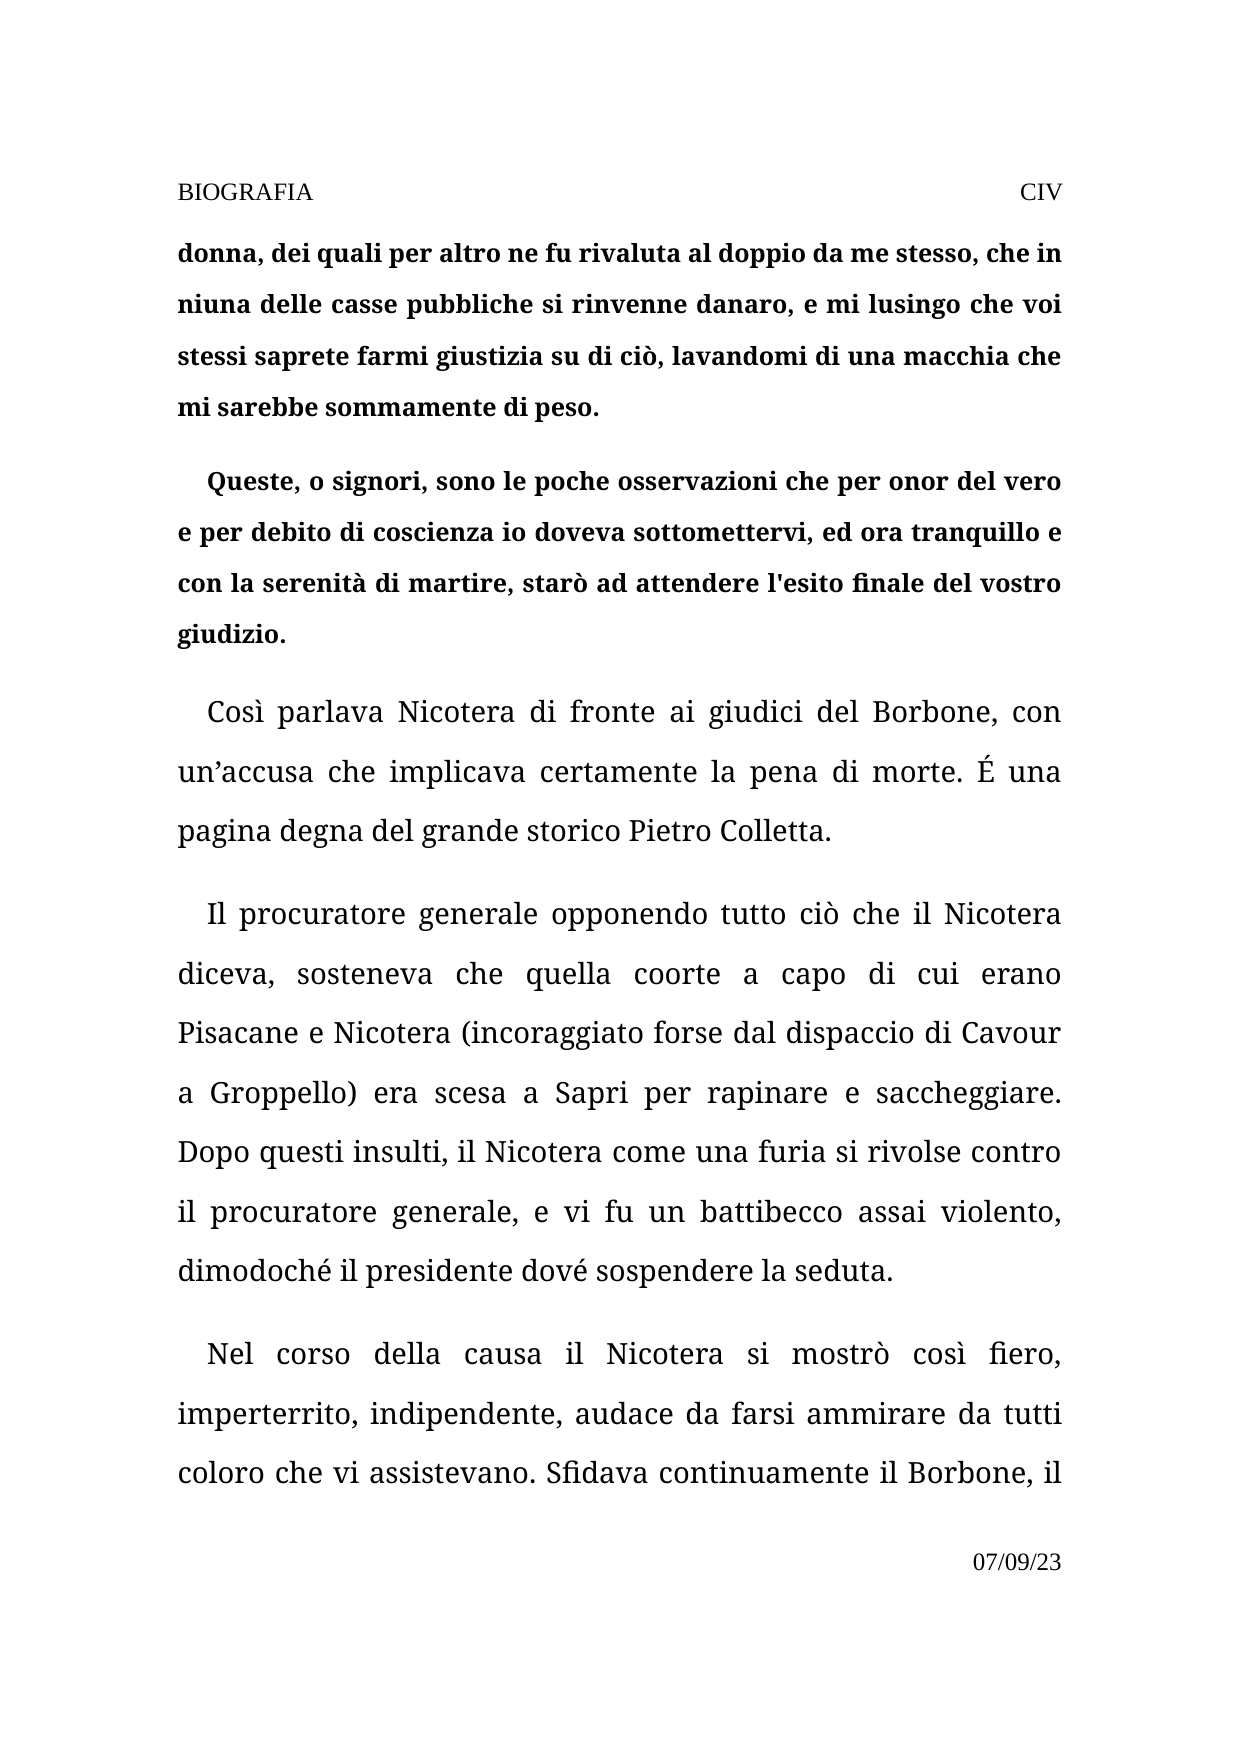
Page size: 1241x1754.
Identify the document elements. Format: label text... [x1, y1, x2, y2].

text Il procuratore generale opponendo tutto ciò che il Nicotera diceva, sosteneva che quella coorte a capo di cui erano Pisacane e Nicotera (incoraggiato forse dal dispaccio di Cavour a Groppello) era scesa a Sapri per rapinare e saccheggiare. Dopo questi insulti, il Nicotera come una furia si rivolse contro il procuratore generale, e vi fu un battibecco assai violento, dimodoché il presidente dové sospendere la seduta. [177, 893, 1063, 1290]
text Queste, o signori, sono le poche osservazioni che per onor del vero e per debito di coscienza io doveva sottomettervi, ed ora tranquillo e con la serenità di martire, starò ad attendere l'esito finale del vostro giudizio. [177, 464, 1063, 651]
text Così parlava Nicotera di fronte ai giudici del Borbone, con un’accusa che implicava certamente la pena di morte. É una pagina degna del grande storico Pietro Colletta. [177, 692, 1063, 850]
text donna, dei quali per altro ne fu rivaluta al doppio da me stesso, che in niuna delle casse pubbliche si rinvenne danaro, e mi lusingo che voi stessi saprete farmi giustizia su di ciò, lavandomi di una macchia che mi sarebbe sommamente di peso. [177, 236, 1063, 423]
text Nel corso della causa il Nicotera si mostrò così fiero, imperterrito, indipendente, audace da farsi ammirare da tutti coloro che vi assistevano. Sfidava continuamente il Borbone, il [177, 1333, 1063, 1492]
